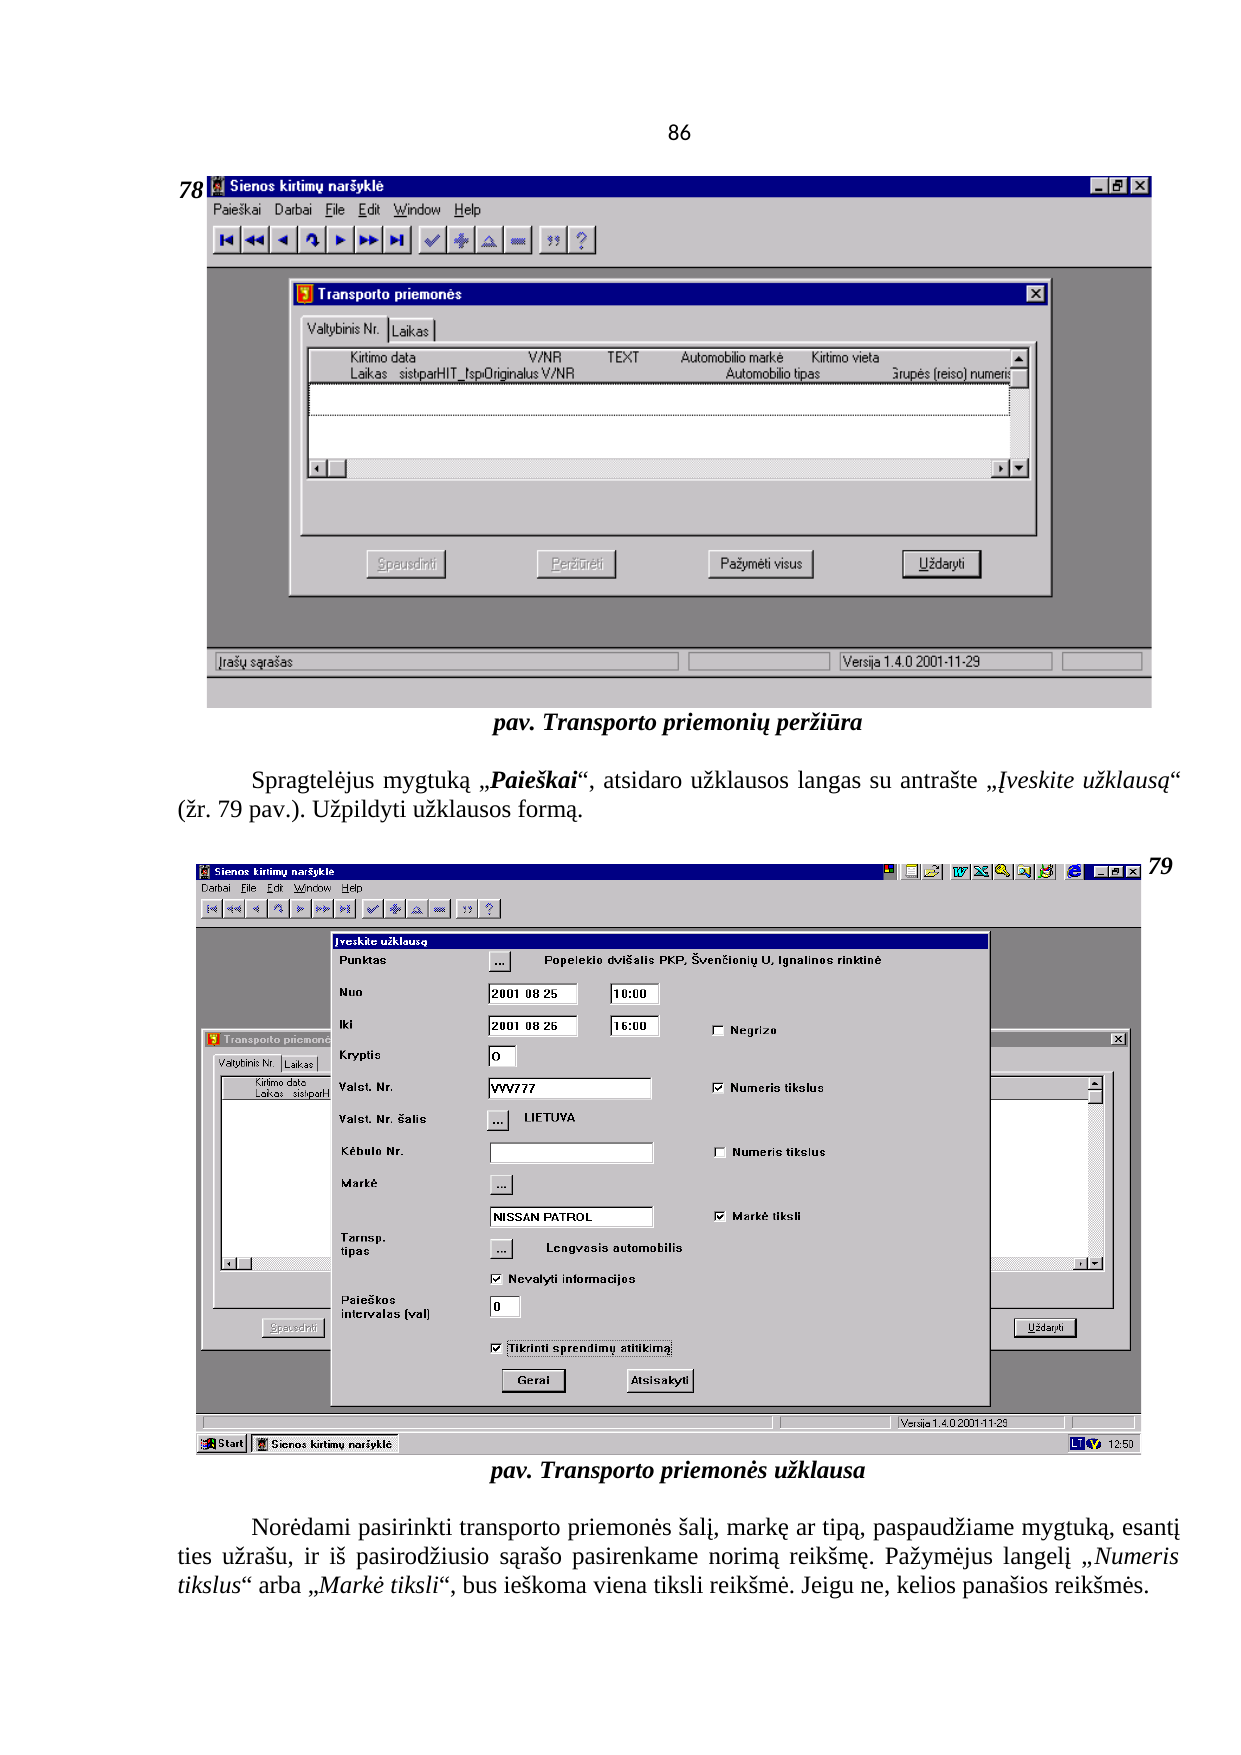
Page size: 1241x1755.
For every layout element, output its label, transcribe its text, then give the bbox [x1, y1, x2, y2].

text Norėdami pasirinkti transporto priemonės šalį, markę ar tipą, paspaudžiame mygtuką, esantį ties užrašu, ir iš pasirodžiusio sąrašo pasirenkame norimą reikšmę. Pažymėjus langelį „Numeris tikslus“ arba „Markė tiksli“, bus ieškoma viena tiksli reikšmė. Jeigu ne, kelios panašios reikšmės. [177, 1512, 1181, 1599]
text 79 pav. Transporto priemonės užklausa [177, 851, 1181, 1484]
text Spragtelėjus mygtuką „Paieškai“, atsidaro užklausos langas su antrašte „Įveskite užklausą“ (žr. 79 pav.). Užpildyti užklausos formą. [177, 765, 1181, 822]
text 78 pav. Transporto priemonių peržiūra [177, 175, 1181, 736]
